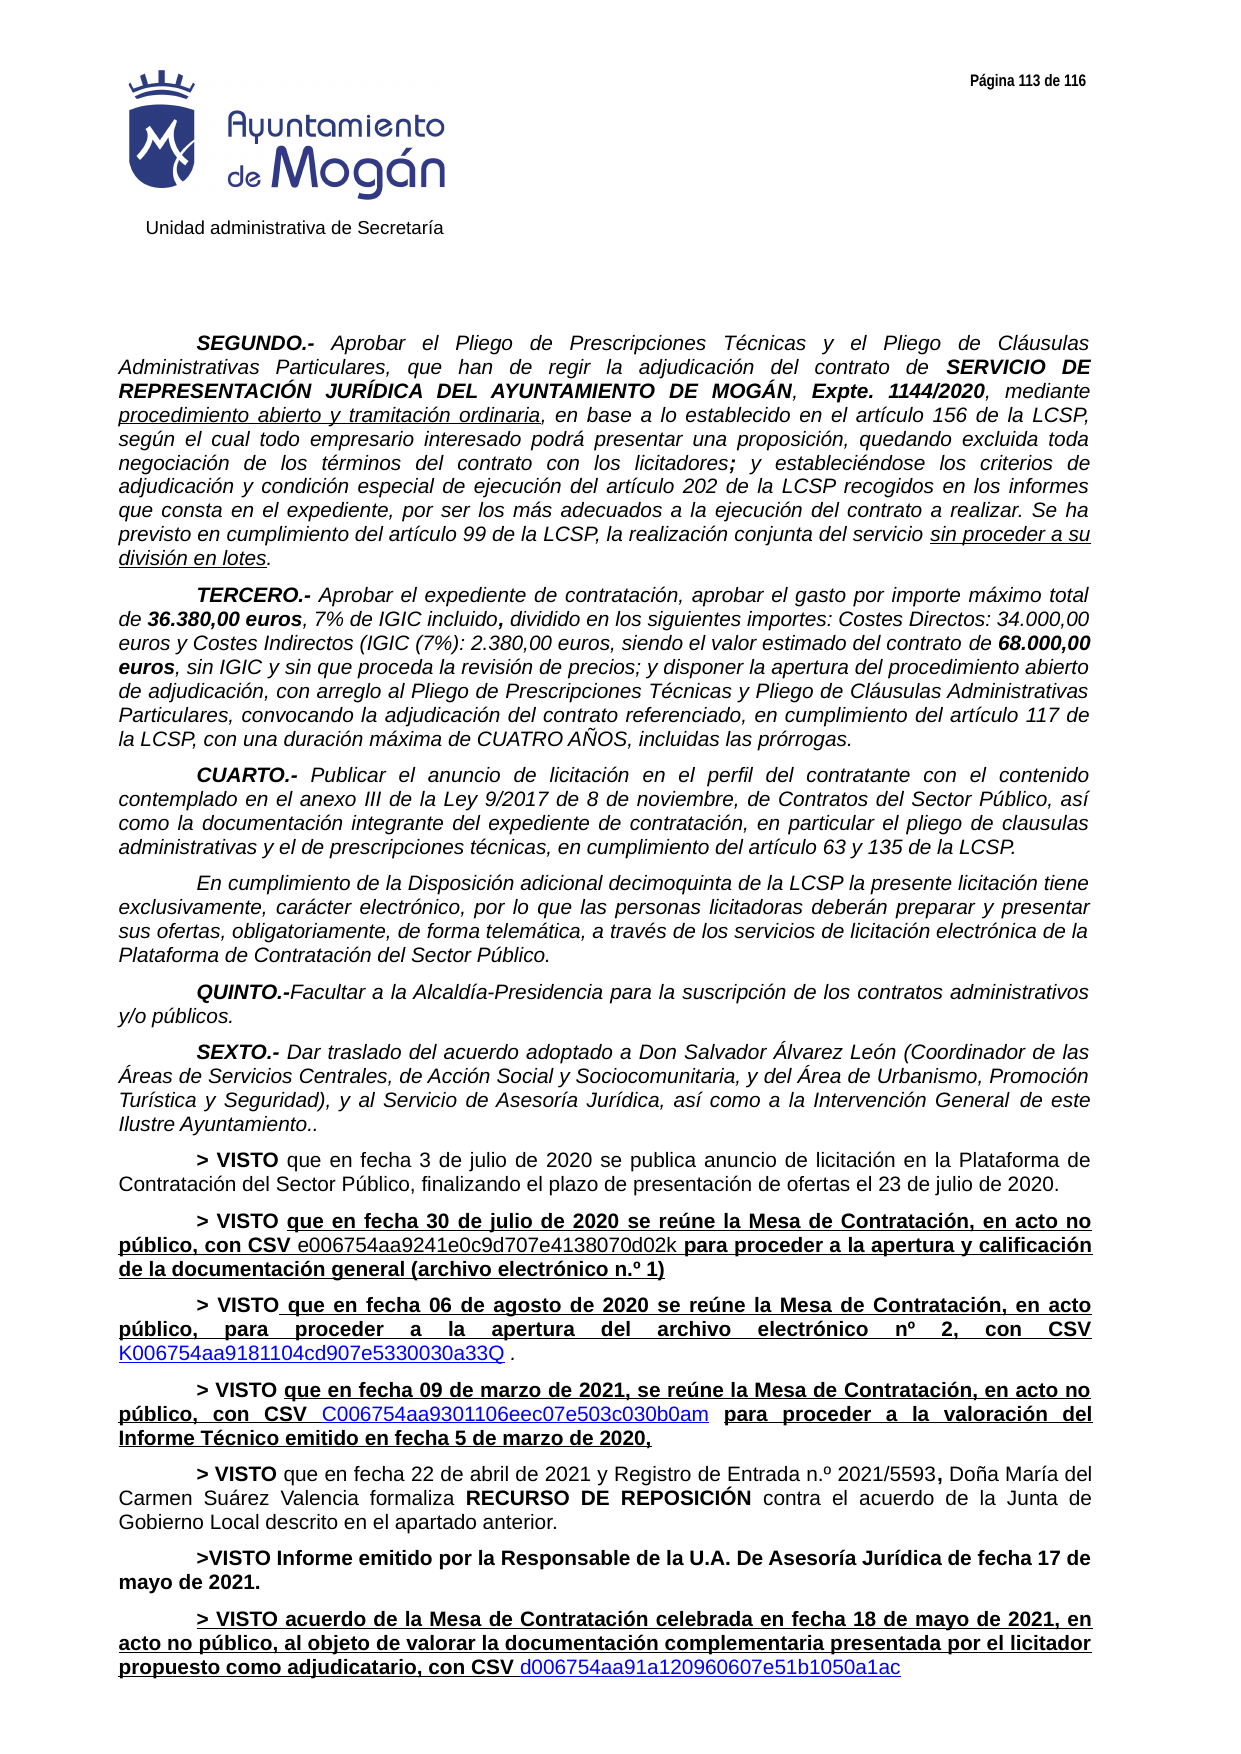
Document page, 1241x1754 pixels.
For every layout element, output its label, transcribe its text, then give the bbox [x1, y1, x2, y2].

text En cumplimiento de la Disposición adicional decimoquinta de la LCSP la presente licitación tiene exclusivamente, carácter electrónico, por lo que las personas licitadoras deberán preparar y presentar sus ofertas, obligatoriamente, de forma telemática, a través de los servicios de licitación electrónica de la Plataforma de Contratación del Sector Público. [118, 871, 1092, 967]
text >VISTO Informe emitido por la Responsable de la U.A. De Asesoría Jurídica de fecha 17 de mayo de 2021. [118, 1546, 1092, 1594]
text TERCERO.- Aprobar el expediente de contratación, aprobar el gasto por importe máximo total de 36.380,00 euros, 7% de IGIC incluido, dividido en los siguientes importes: Costes Directos: 34.000,00 euros y Costes Indirectos (IGIC (7%): 2.380,00 euros, siendo el valor estimado del contrato de 68.000,00 euros, sin IGIC y sin que proceda la revisión de precios; y disponer la apertura del procedimiento abierto de adjudicación, con arreglo al Pliego de Prescripciones Técnicas y Pliego de Cláusulas Administrativas Particulares, convocando la adjudicación del contrato referenciado, en cumplimiento del artículo 117 de la LCSP, con una duración máxima de CUATRO AÑOS, incluidas las prórrogas. [118, 583, 1092, 750]
text > VISTO que en fecha 3 de julio de 2020 se publica anuncio de licitación en la Plataforma de Contratación del Sector Público, finalizando el plazo de presentación de ofertas el 23 de julio de 2020. [118, 1148, 1092, 1196]
text SEGUNDO.- Aprobar el Pliego de Prescripciones Técnicas y el Pliego de Cláusulas Administrativas Particulares, que han de regir la adjudicación del contrato de SERVICIO DE REPRESENTACIÓN JURÍDICA DEL AYUNTAMIENTO DE MOGÁN, Expte. 1144/2020, mediante procedimiento abierto y tramitación ordinaria, en base a lo establecido en el artículo 156 de la LCSP, según el cual todo empresario interesado podrá presentar una proposición, quedando excluida toda negociación de los términos del contrato con los licitadores; y estableciéndose los criterios de adjudicación y condición especial de ejecución del artículo 202 de la LCSP recogidos en los informes que consta en el expediente, por ser los más adecuados a la ejecución del contrato a realizar. Se ha previsto en cumplimiento del artículo 99 de la LCSP, la realización conjunta del servicio sin proceder a su división en lotes. [118, 331, 1092, 570]
text > VISTO que en fecha 30 de julio de 2020 se reúne la Mesa de Contratación, en acto no público, con CSV e006754aa9241e0c9d707e4138070d02k para proceder a la apertura y calificación [118, 1209, 1092, 1254]
text de la documentación general (archivo electrónico n.º 1) [118, 1255, 1092, 1281]
text propuesto como adjudicatario, con CSV d006754aa91a120960607e51b1050a1ac [118, 1653, 1092, 1678]
text > VISTO acuerdo de la Mesa de Contratación celebrada en fecha 18 de mayo de 2021, en acto no público, al objeto de valorar la documentación complementaria presentada por el licitador [118, 1607, 1092, 1652]
text CUARTO.- Publicar el anuncio de licitación en el perfil del contratante con el contenido contemplado en el anexo III de la Ley 9/2017 de 8 de noviembre, de Contratos del Sector Público, así como la documentación integrante del expediente de contratación, en particular el pliego de clausulas administrativas y el de prescripciones técnicas, en cumplimiento del artículo 63 y 135 de la LCSP. [118, 763, 1092, 859]
text QUINTO.-Facultar a la Alcaldía-Presidencia para la suscripción de los contratos administrativos y/o públicos. [118, 979, 1092, 1027]
text K006754aa9181104cd907e5330030a33Q . [118, 1339, 1092, 1365]
picture [128, 70, 445, 206]
text > VISTO que en fecha 06 de agosto de 2020 se reúne la Mesa de Contratación, en acto público, para proceder a la apertura del archivo electrónico nº 2, con CSV [118, 1293, 1092, 1338]
text > VISTO que en fecha 22 de abril de 2021 y Registro de Entrada n.º 2021/5593, Doña María del Carmen Suárez Valencia formaliza RECURSO DE REPOSICIÓN contra el acuerdo de la Junta de Gobierno Local descrito en el apartado anterior. [118, 1462, 1092, 1534]
text SEXTO.- Dar traslado del acuerdo adoptado a Don Salvador Álvarez León (Coordinador de las Áreas de Servicios Centrales, de Acción Social y Sociocomunitaria, y del Área de Urbanismo, Promoción Turística y Seguridad), y al Servicio de Asesoría Jurídica, así como a la Intervención General de este Ilustre Ayuntamiento.. [118, 1040, 1092, 1136]
text > VISTO que en fecha 09 de marzo de 2021, se reúne la Mesa de Contratación, en acto no público, con CSV C006754aa9301106eec07e503c030b0am para proceder a la valoración del Informe Técnico emitido en fecha 5 de marzo de 2020, [118, 1377, 1092, 1449]
